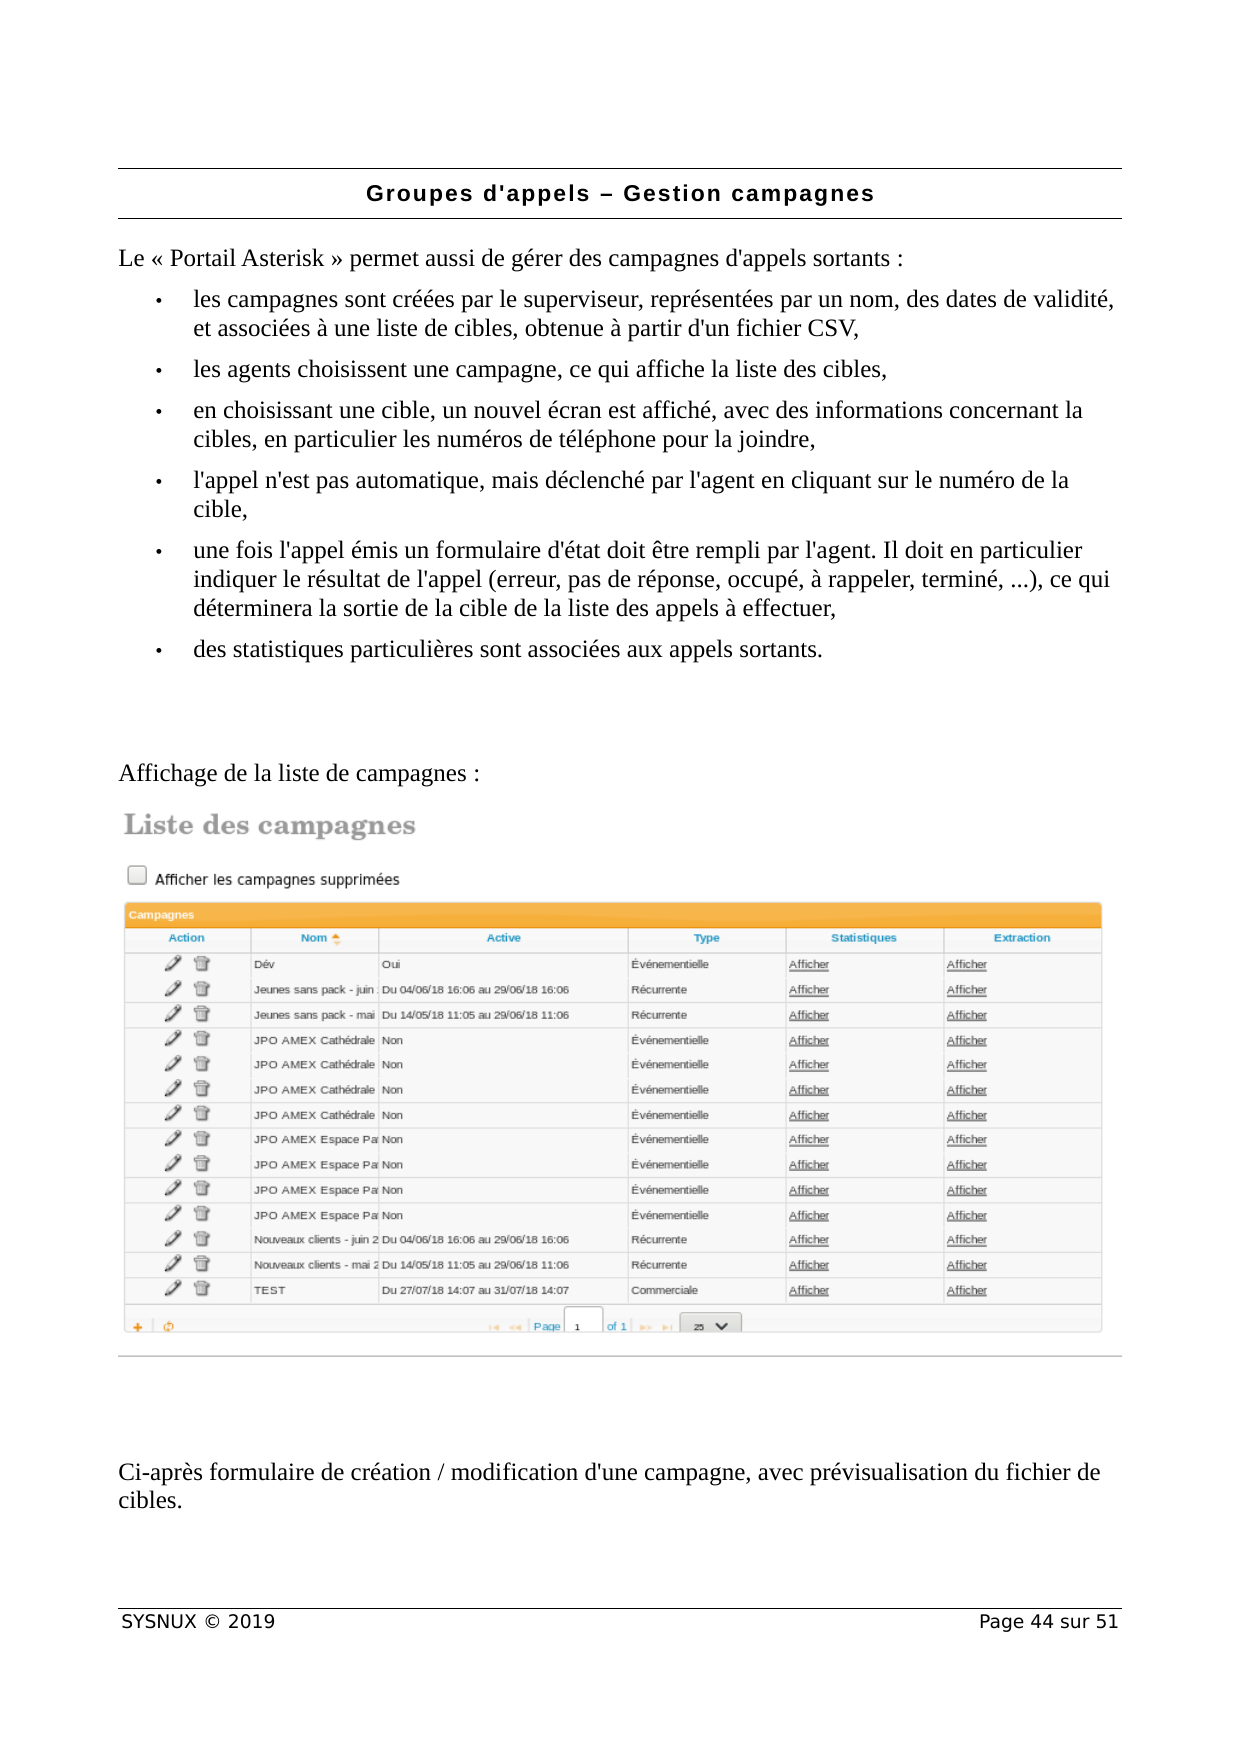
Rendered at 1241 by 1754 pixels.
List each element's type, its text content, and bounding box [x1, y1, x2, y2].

text Le « Portail Asterisk » permet aussi de gérer des campagnes d'appels sortants : [118, 243, 1122, 271]
list les agents choisissent une campagne, ce qui affiche la liste des cibles, [156, 354, 1122, 383]
picture [118, 798, 1123, 1375]
text Ci-après formulaire de création / modification d'une campagne, avec prévisualisation du fichier de cibles. [118, 1457, 1122, 1514]
list l'appel n'est pas automatique, mais déclenché par l'agent en cliquant sur le numéro de la cible, [156, 465, 1122, 523]
text Affichage de la liste de campagnes : [118, 758, 1122, 786]
list des statistiques particulières sont associées aux appels sortants. [156, 634, 1122, 663]
list une fois l'appel émis un formulaire d'état doit être rempli par l'agent. Il doit en particulier indiquer le résultat de l'appel (erreur, pas de réponse, occupé, à rappeler, terminé, ...), ce qui déterminera la sortie de la cible de la liste des appels à effectuer, [156, 535, 1122, 621]
list les campagnes sont créées par le superviseur, représentées par un nom, des dates de validité, et associées à une liste de cibles, obtenue à partir d'un fichier CSV, [156, 284, 1122, 341]
list en choisissant une cible, un nouvel écran est affiché, avec des informations concernant la cibles, en particulier les numéros de téléphone pour la joindre, [156, 395, 1122, 453]
subtitle Groupes d'appels – Gestion campagnes [118, 169, 1122, 218]
